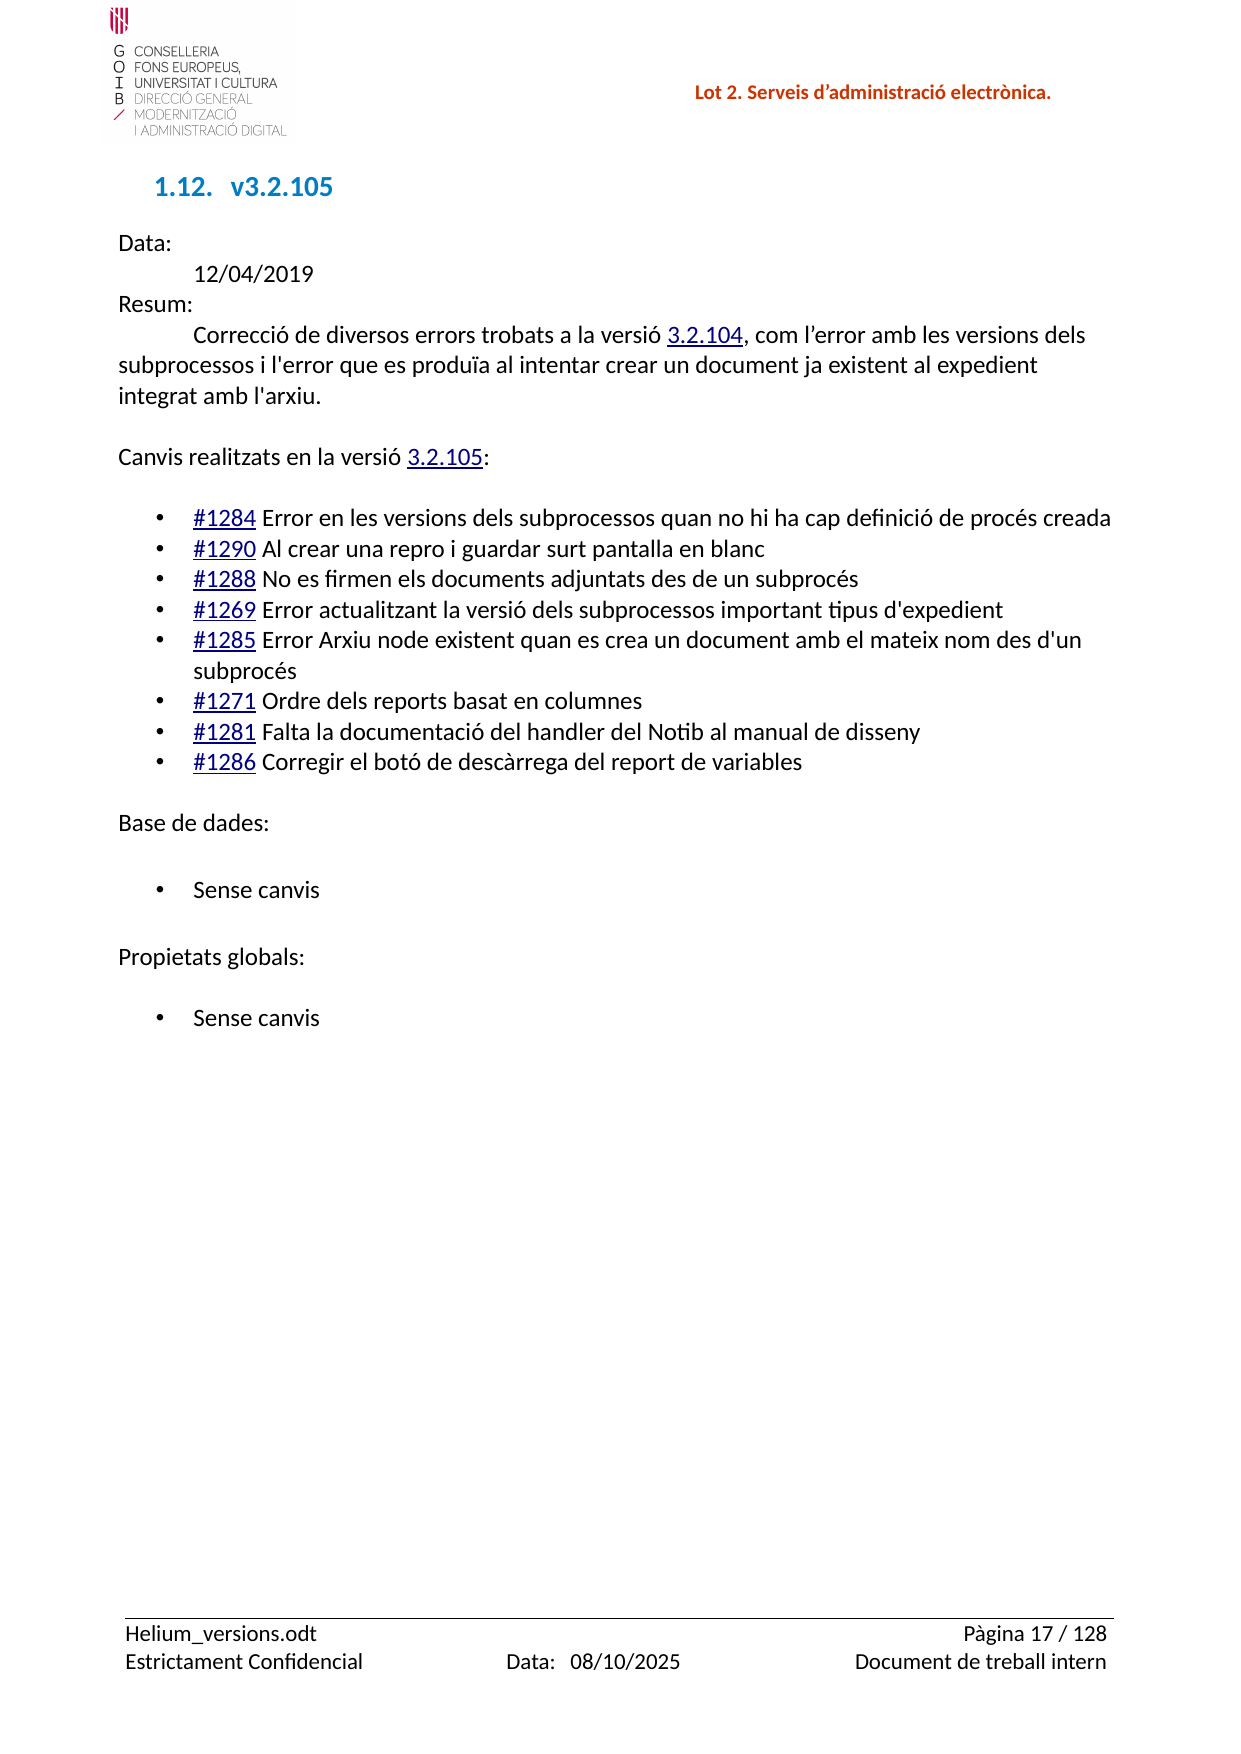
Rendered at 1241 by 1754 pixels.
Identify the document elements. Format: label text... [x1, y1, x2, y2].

text Base de dades: [118, 807, 1122, 838]
text Resum: [118, 289, 1122, 319]
text Canvis realitzats en la versió 3.2.105: [118, 441, 1122, 472]
text Correcció de diversos errors trobats a la versió 3.2.104, com l’error amb les versions dels subprocessos i l'error que es produïa al intentar crear un document ja existent al expedient integrat amb l'arxiu. [118, 319, 1122, 411]
text 12/04/2019 [118, 258, 1122, 289]
picture [100, 0, 297, 144]
list Sense canvis [156, 1002, 1122, 1033]
text Data: [118, 228, 1122, 258]
list #1281 Falta la documentació del handler del Notib al manual de disseny [156, 716, 1122, 746]
list #1285 Error Arxiu node existent quan es crea un document amb el mateix nom des d'un subprocés [156, 624, 1122, 685]
text Propietats globals: [118, 941, 1122, 972]
list #1271 Ordre dels reports basat en columnes [156, 685, 1122, 716]
list #1286 Corregir el botó de descàrrega del report de variables [156, 746, 1122, 777]
subtitle v3.2.105 [153, 168, 1122, 204]
list #1269 Error actualitzant la versió dels subprocessos important tipus d'expedient [156, 594, 1122, 624]
list #1288 No es firmen els documents adjuntats des de un subprocés [156, 563, 1122, 594]
list Sense canvis [156, 874, 1122, 905]
list #1284 Error en les versions dels subprocessos quan no hi ha cap definició de procés creada [156, 502, 1122, 533]
list #1290 Al crear una repro i guardar surt pantalla en blanc [156, 533, 1122, 563]
